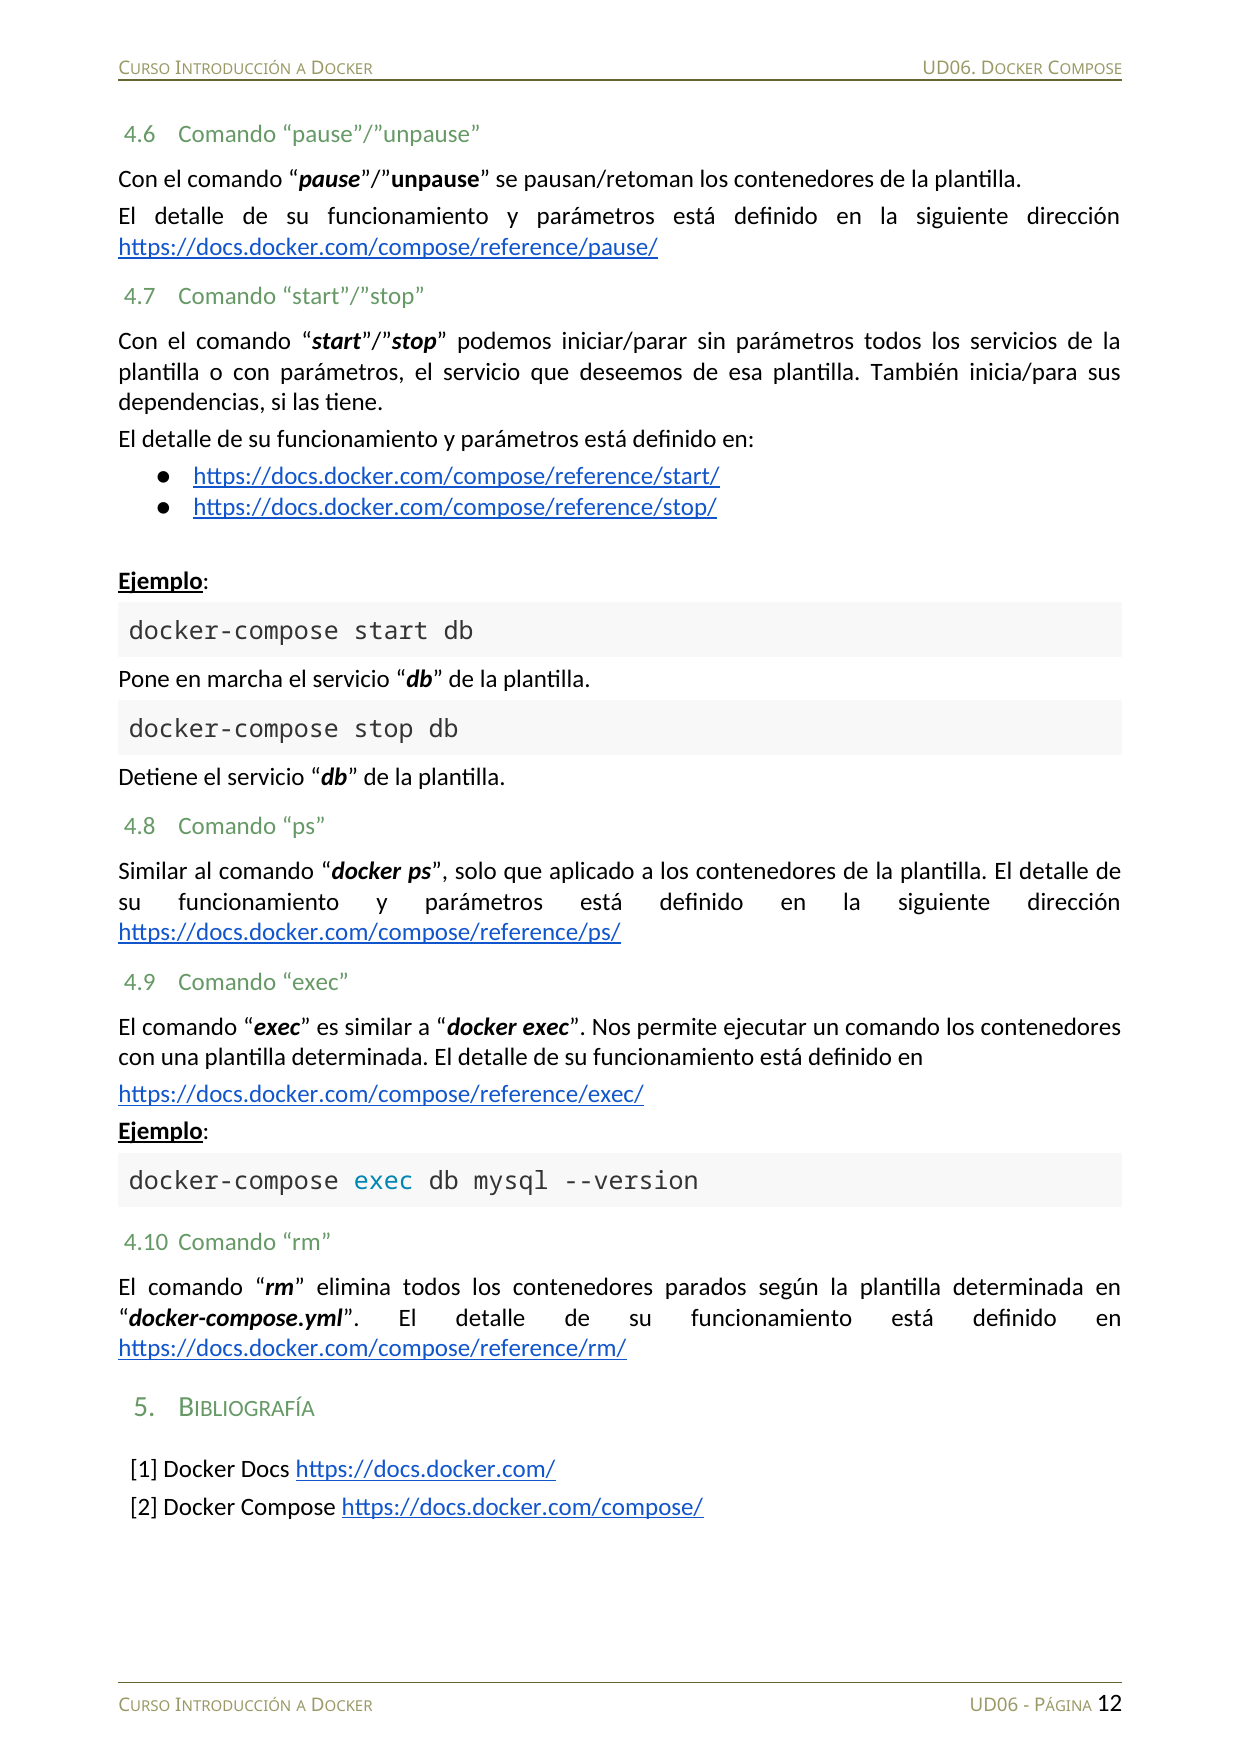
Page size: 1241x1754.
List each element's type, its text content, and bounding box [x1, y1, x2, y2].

text El comando “rm” elimina todos los contenedores parados según la plantilla determinada en “docker-compose.yml”. El detalle de su funcionamiento está definido en https://docs.docker.com/compose/reference/rm/ [118, 1272, 1122, 1363]
subtitle Comando “pause”/”unpause” [118, 118, 1122, 148]
table_header docker-compose stop db [118, 700, 1122, 755]
table_header docker-compose start db [118, 602, 1122, 657]
text https://docs.docker.com/compose/reference/exec/ [118, 1078, 1122, 1109]
text El comando “exec” es similar a “docker exec”. Nos permite ejecutar un comando los contenedores con una plantilla determinada. El detalle de su funcionamiento está definido en [118, 1011, 1122, 1072]
text El detalle de su funcionamiento y parámetros está definido en: [118, 423, 1122, 454]
subtitle Comando “start”/”stop” [118, 280, 1122, 311]
text El detalle de su funcionamiento y parámetros está definido en la siguiente dirección https://docs.docker.com/compose/reference/pause/ [118, 200, 1122, 261]
text Pone en marcha el servicio “db” de la plantilla. [118, 663, 1122, 693]
text Con el comando “start”/”stop” podemos iniciar/parar sin parámetros todos los servicios de la plantilla o con parámetros, el servicio que deseemos de esa plantilla. También inicia/para sus dependencias, si las tiene. [118, 326, 1122, 417]
text Detiene el servicio “db” de la plantilla. [118, 761, 1122, 791]
text Similar al comando “docker ps”, solo que aplicado a los contenedores de la plantilla. El detalle de su funcionamiento y parámetros está definido en la siguiente dirección https://docs.docker.com/compose/reference/ps/ [118, 855, 1122, 947]
text [1] Docker Docs https://docs.docker.com/ [118, 1454, 1122, 1484]
subtitle Bibliografía [133, 1388, 1122, 1423]
subtitle Comando “ps” [118, 810, 1122, 841]
list https://docs.docker.com/compose/reference/stop/ [156, 491, 1122, 522]
text Con el comando “pause”/”unpause” se pausan/retoman los contenedores de la plantilla. [118, 163, 1122, 194]
text Ejemplo: [118, 1116, 1122, 1146]
table_header docker-compose exec db mysql --version [118, 1153, 1122, 1207]
text [2] Docker Compose https://docs.docker.com/compose/ [118, 1491, 1122, 1521]
subtitle Comando “exec” [118, 966, 1122, 996]
list https://docs.docker.com/compose/reference/start/ [156, 461, 1122, 491]
text Ejemplo: [118, 565, 1122, 596]
subtitle Comando “rm” [118, 1226, 1122, 1257]
